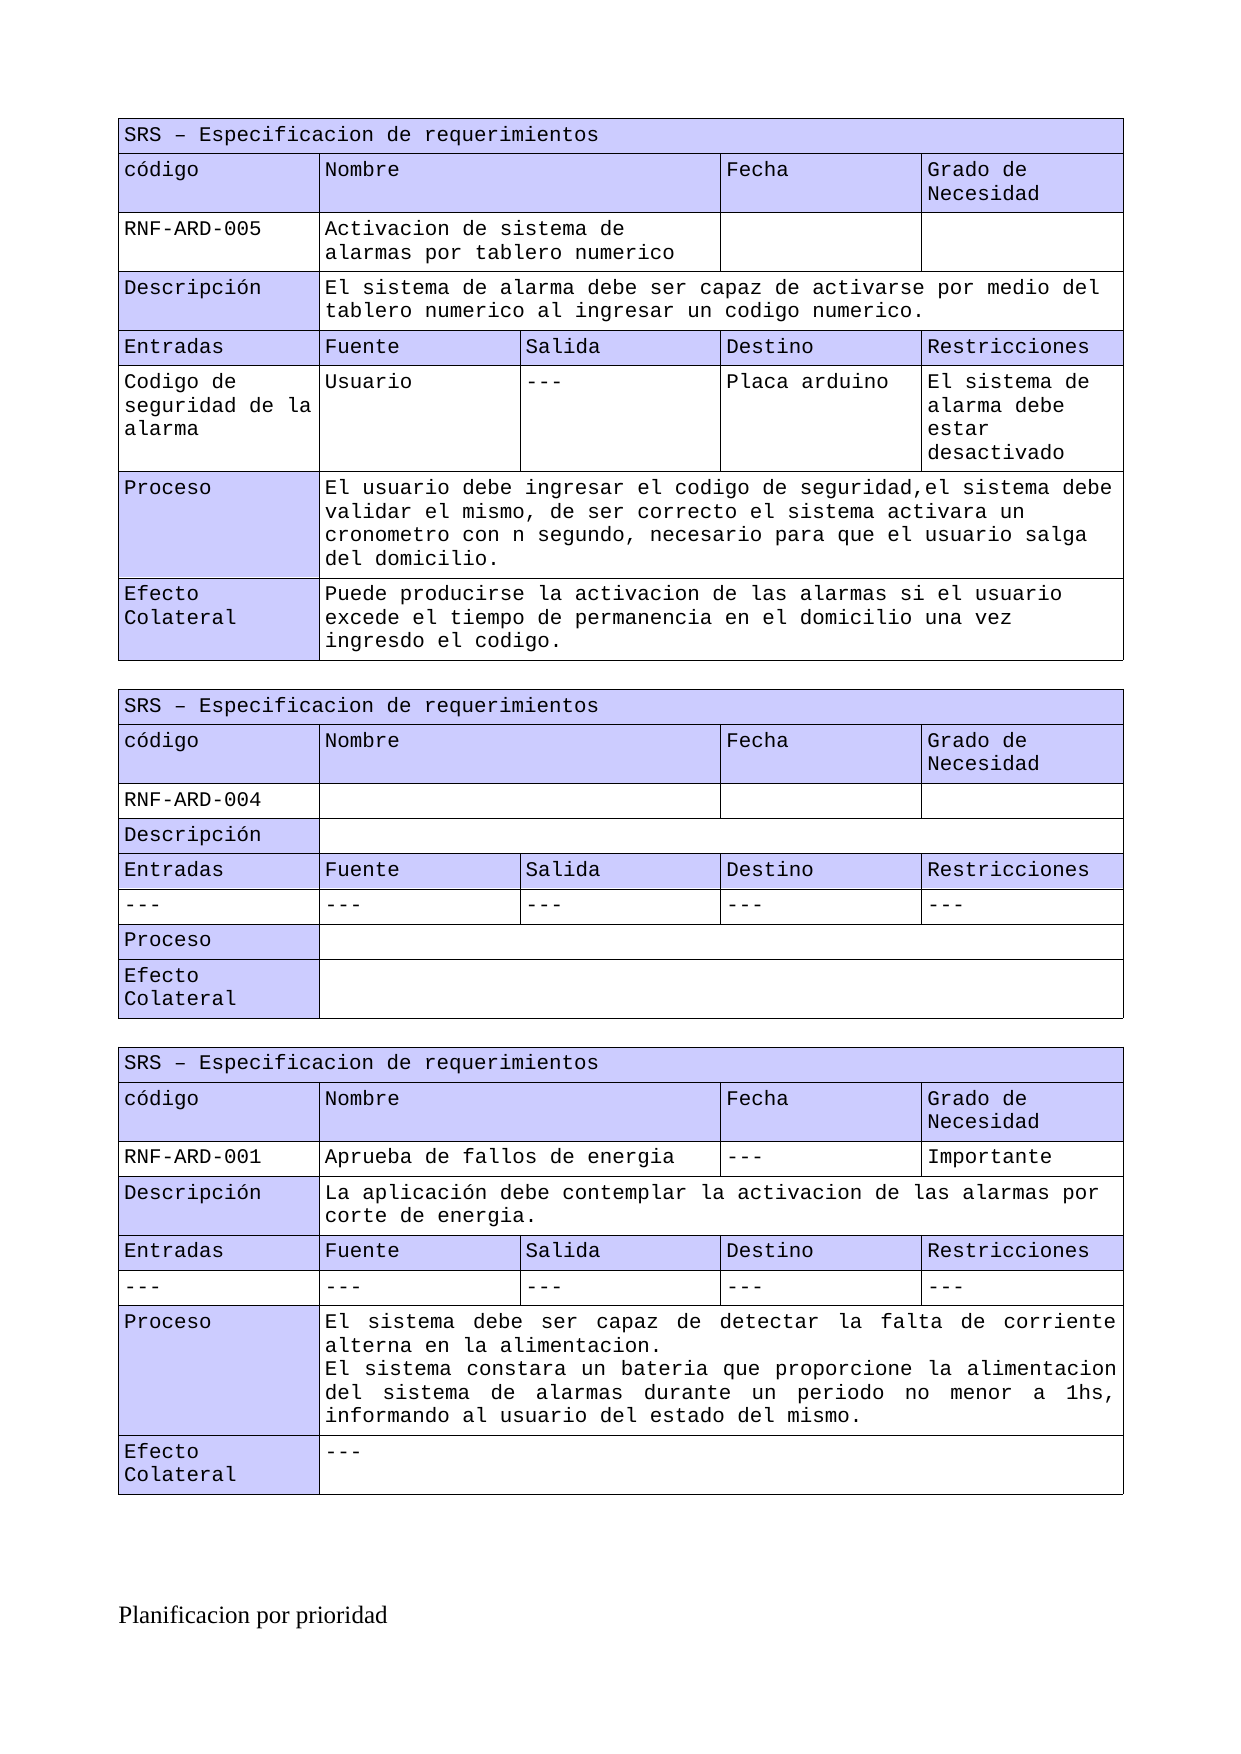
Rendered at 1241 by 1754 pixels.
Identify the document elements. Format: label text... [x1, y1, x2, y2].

table_cell Restricciones [922, 331, 1123, 365]
table_cell Codigo de seguridad de la alarma [119, 366, 319, 471]
table_cell Grado de Necesidad [922, 154, 1123, 212]
table_cell Descripción [119, 272, 319, 330]
table_cell [721, 784, 921, 818]
table_cell Salida [521, 1236, 720, 1270]
table_cell El sistema de alarma debe estar desactivado [922, 366, 1123, 471]
table_cell Proceso [119, 1306, 319, 1435]
table_cell Fuente [320, 1236, 520, 1270]
table_cell --- [922, 1271, 1123, 1305]
table_cell Proceso [119, 472, 319, 577]
table_cell Fuente [320, 331, 520, 365]
table_cell [922, 784, 1123, 818]
table_cell código [119, 1083, 319, 1141]
table_cell Nombre [320, 1083, 720, 1141]
table_cell Efecto Colateral [119, 579, 319, 660]
text Planificacion por prioridad [118, 1600, 1122, 1629]
table_cell Fecha [721, 154, 921, 212]
table_cell [320, 784, 720, 818]
table_cell Entradas [119, 1236, 319, 1270]
table_cell El usuario debe ingresar el codigo de seguridad,el sistema debe validar el mismo, de ser correcto el sistema activara un cronometro con n segundo, necesario para que el usuario salga del domicilio. [320, 472, 1123, 577]
table_cell Entradas [119, 331, 319, 365]
table_cell Fuente [320, 854, 520, 888]
table_cell código [119, 725, 319, 783]
table_cell Entradas [119, 854, 319, 888]
table_cell [922, 213, 1123, 271]
table_cell Puede producirse la activacion de las alarmas si el usuario excede el tiempo de permanencia en el domicilio una vez ingresdo el codigo. [320, 579, 1123, 660]
table_cell --- [721, 1142, 921, 1176]
table_cell Descripción [119, 1177, 319, 1235]
table_cell RNF-ARD-005 [119, 213, 319, 271]
table_cell Proceso [119, 925, 319, 959]
table_cell Nombre [320, 154, 720, 212]
table_cell [721, 213, 921, 271]
table_cell --- [320, 1271, 520, 1305]
table_cell Restricciones [922, 1236, 1123, 1270]
table_cell Usuario [320, 366, 520, 471]
table_cell Activacion de sistema de alarmas por tablero numerico [320, 213, 720, 271]
table_cell Efecto Colateral [119, 960, 319, 1018]
table_cell [320, 819, 1123, 853]
table_cell --- [119, 1271, 319, 1305]
table_cell --- [320, 1436, 1123, 1494]
table_header SRS – Especificacion de requerimientos [119, 690, 1123, 724]
table_cell Fecha [721, 725, 921, 783]
table_header SRS – Especificacion de requerimientos [119, 119, 1123, 153]
table_cell Grado de Necesidad [922, 725, 1123, 783]
table_cell --- [320, 890, 520, 924]
table_cell Descripción [119, 819, 319, 853]
table_cell --- [721, 890, 921, 924]
table_cell --- [721, 1271, 921, 1305]
table_cell El sistema de alarma debe ser capaz de activarse por medio del tablero numerico al ingresar un codigo numerico. [320, 272, 1123, 330]
table_cell --- [521, 1271, 720, 1305]
table_cell [320, 960, 1123, 1018]
table_cell Aprueba de fallos de energia [320, 1142, 720, 1176]
table_cell Efecto Colateral [119, 1436, 319, 1494]
table_cell Destino [721, 331, 921, 365]
table_cell RNF-ARD-001 [119, 1142, 319, 1176]
table_cell Importante [922, 1142, 1123, 1176]
table_header SRS – Especificacion de requerimientos [119, 1048, 1123, 1082]
table_cell código [119, 154, 319, 212]
table_cell --- [922, 890, 1123, 924]
table_cell --- [521, 366, 720, 471]
table_cell El sistema debe ser capaz de detectar la falta de corriente alterna en la alimentacion. El sistema constara un bateria que proporcione la alimentacion del sistema de alarmas durante un periodo no menor a 1hs, informando al usuario del estado del mismo. [320, 1306, 1123, 1435]
table_cell Destino [721, 854, 921, 888]
table_cell --- [521, 890, 720, 924]
table_cell Placa arduino [721, 366, 921, 471]
table_cell Restricciones [922, 854, 1123, 888]
table_cell Fecha [721, 1083, 921, 1141]
table_cell --- [119, 890, 319, 924]
table_cell Salida [521, 331, 720, 365]
table_cell [320, 925, 1123, 959]
table_cell Grado de Necesidad [922, 1083, 1123, 1141]
table_cell Nombre [320, 725, 720, 783]
table_cell Salida [521, 854, 720, 888]
table_cell Destino [721, 1236, 921, 1270]
table_cell La aplicación debe contemplar la activacion de las alarmas por corte de energia. [320, 1177, 1123, 1235]
table_cell RNF-ARD-004 [119, 784, 319, 818]
